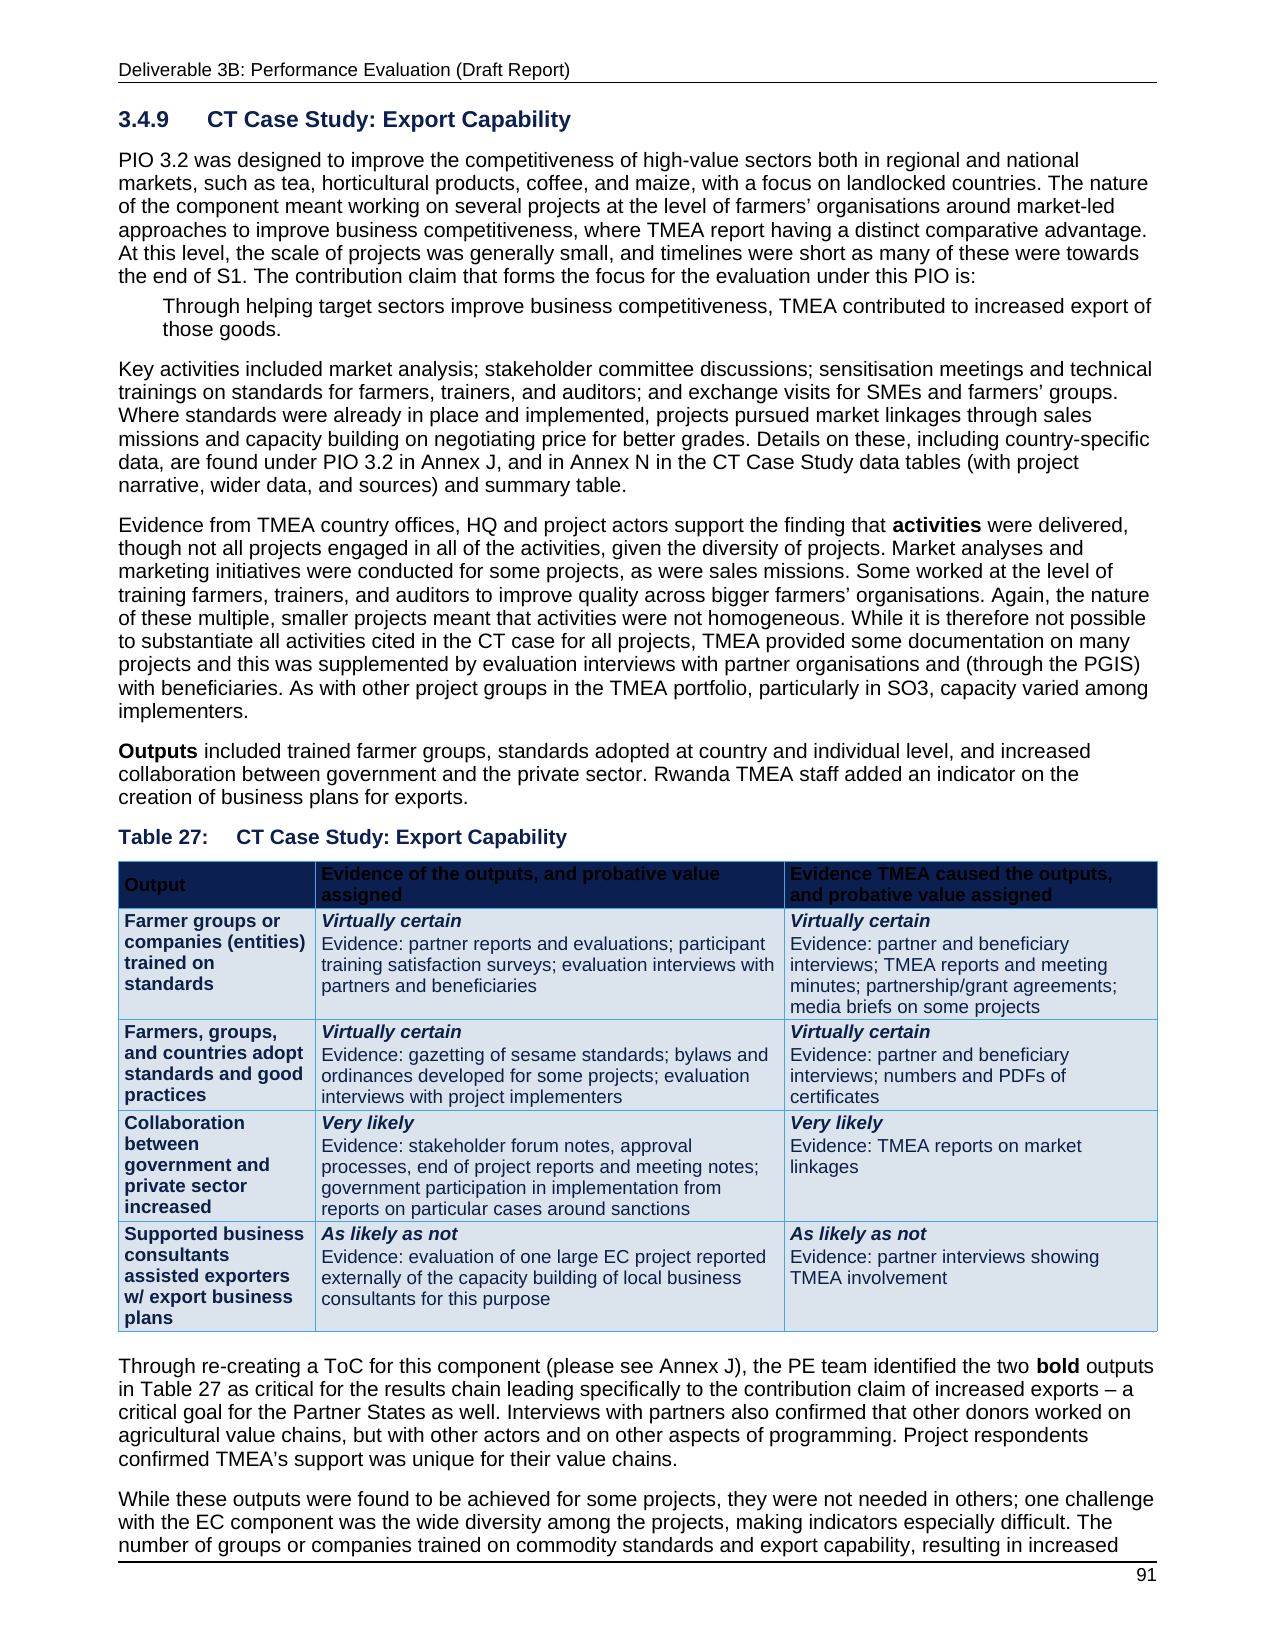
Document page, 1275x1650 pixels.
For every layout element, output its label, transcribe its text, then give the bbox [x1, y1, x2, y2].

table_cell As likely as not Evidence: partner interviews showing TMEA involvement [785, 1222, 1157, 1331]
table_header Output [119, 862, 315, 908]
table_cell Virtually certain Evidence: partner and beneficiary interviews; TMEA reports and meeting minutes; partnership/grant agreements; media briefs on some projects [785, 909, 1157, 1019]
table_cell Farmers, groups, and countries adopt standards and good practices [119, 1020, 315, 1110]
text Through re-creating a ToC for this component (please see Annex J), the PE team identified the two bold outputs in Table 27 as critical for the results chain leading specifically to the contribution claim of increased exports – a critical goal for the Partner States as well. Interviews with partners also confirmed that other donors worked on agricultural value chains, but with other actors and on other aspects of programming. Project respondents confirmed TMEA’s support was unique for their value chains. [118, 1354, 1157, 1471]
table_cell Farmer groups or companies (entities) trained on standards [119, 909, 315, 1019]
table_cell Very likely Evidence: TMEA reports on market linkages [785, 1111, 1157, 1221]
table_cell As likely as not Evidence: evaluation of one large EC project reported externally of the capacity building of local business consultants for this purpose [316, 1222, 784, 1331]
text PIO 3.2 was designed to improve the competitiveness of high-value sectors both in regional and national markets, such as tea, horticultural products, coffee, and maize, with a focus on landlocked countries. The nature of the component meant working on several projects at the level of farmers’ organisations around market-led approaches to improve business competitiveness, where TMEA report having a distinct comparative advantage. At this level, the scale of projects was generally small, and timelines were short as many of these were towards the end of S1. The contribution claim that forms the focus for the evaluation under this PIO is: [118, 149, 1157, 288]
table_cell Virtually certain Evidence: partner reports and evaluations; participant training satisfaction surveys; evaluation interviews with partners and beneficiaries [316, 909, 784, 1019]
text Through helping target sectors improve business competitiveness, TMEA contributed to increased export of those goods. [162, 294, 1157, 341]
text Table 27: CT Case Study: Export Capability [118, 826, 1157, 849]
table_cell Collaboration between government and private sector increased [119, 1111, 315, 1221]
table_cell Virtually certain Evidence: gazetting of sesame standards; bylaws and ordinances developed for some projects; evaluation interviews with project implementers [316, 1020, 784, 1110]
text Outputs included trained farmer groups, standards adopted at country and individual level, and increased collaboration between government and the private sector. Rwanda TMEA staff added an indicator on the creation of business plans for exports. [118, 739, 1157, 809]
table_header Evidence of the outputs, and probative value assigned [316, 862, 784, 908]
table_cell Virtually certain Evidence: partner and beneficiary interviews; numbers and PDFs of certificates [785, 1020, 1157, 1110]
table_cell Very likely Evidence: stakeholder forum notes, approval processes, end of project reports and meeting notes; government participation in implementation from reports on particular cases around sanctions [316, 1111, 784, 1221]
text While these outputs were found to be achieved for some projects, they were not needed in others; one challenge with the EC component was the wide diversity among the projects, making indicators especially difficult. The number of groups or companies trained on commodity standards and export capability, resulting in increased [118, 1487, 1157, 1557]
text Key activities included market analysis; stakeholder committee discussions; sensitisation meetings and technical trainings on standards for farmers, trainers, and auditors; and exchange visits for SMEs and farmers’ groups. Where standards were already in place and implemented, projects pursued market linkages through sales missions and capacity building on negotiating price for better grades. Details on these, including country-specific data, are found under PIO 3.2 in Annex J, and in Annex N in the CT Case Study data tables (with project narrative, wider data, and sources) and summary table. [118, 357, 1157, 497]
text Evidence from TMEA country offices, HQ and project actors support the finding that activities were delivered, though not all projects engaged in all of the activities, given the diversity of projects. Market analyses and marketing initiatives were conducted for some projects, as were sales missions. Some worked at the level of training farmers, trainers, and auditors to improve quality across bigger farmers’ organisations. Again, the nature of these multiple, smaller projects meant that activities were not homogeneous. While it is therefore not possible to substantiate all activities cited in the CT case for all projects, TMEA provided some documentation on many projects and this was supplemented by evaluation interviews with partner organisations and (through the PGIS) with beneficiaries. As with other project groups in the TMEA portfolio, particularly in SO3, capacity varied among implementers. [118, 513, 1157, 722]
table_cell Supported business consultants assisted exporters w/ export business plans [119, 1222, 315, 1331]
subtitle CT Case Study: Export Capability [118, 106, 1157, 132]
table_header Evidence TMEA caused the outputs, and probative value assigned [785, 862, 1157, 908]
